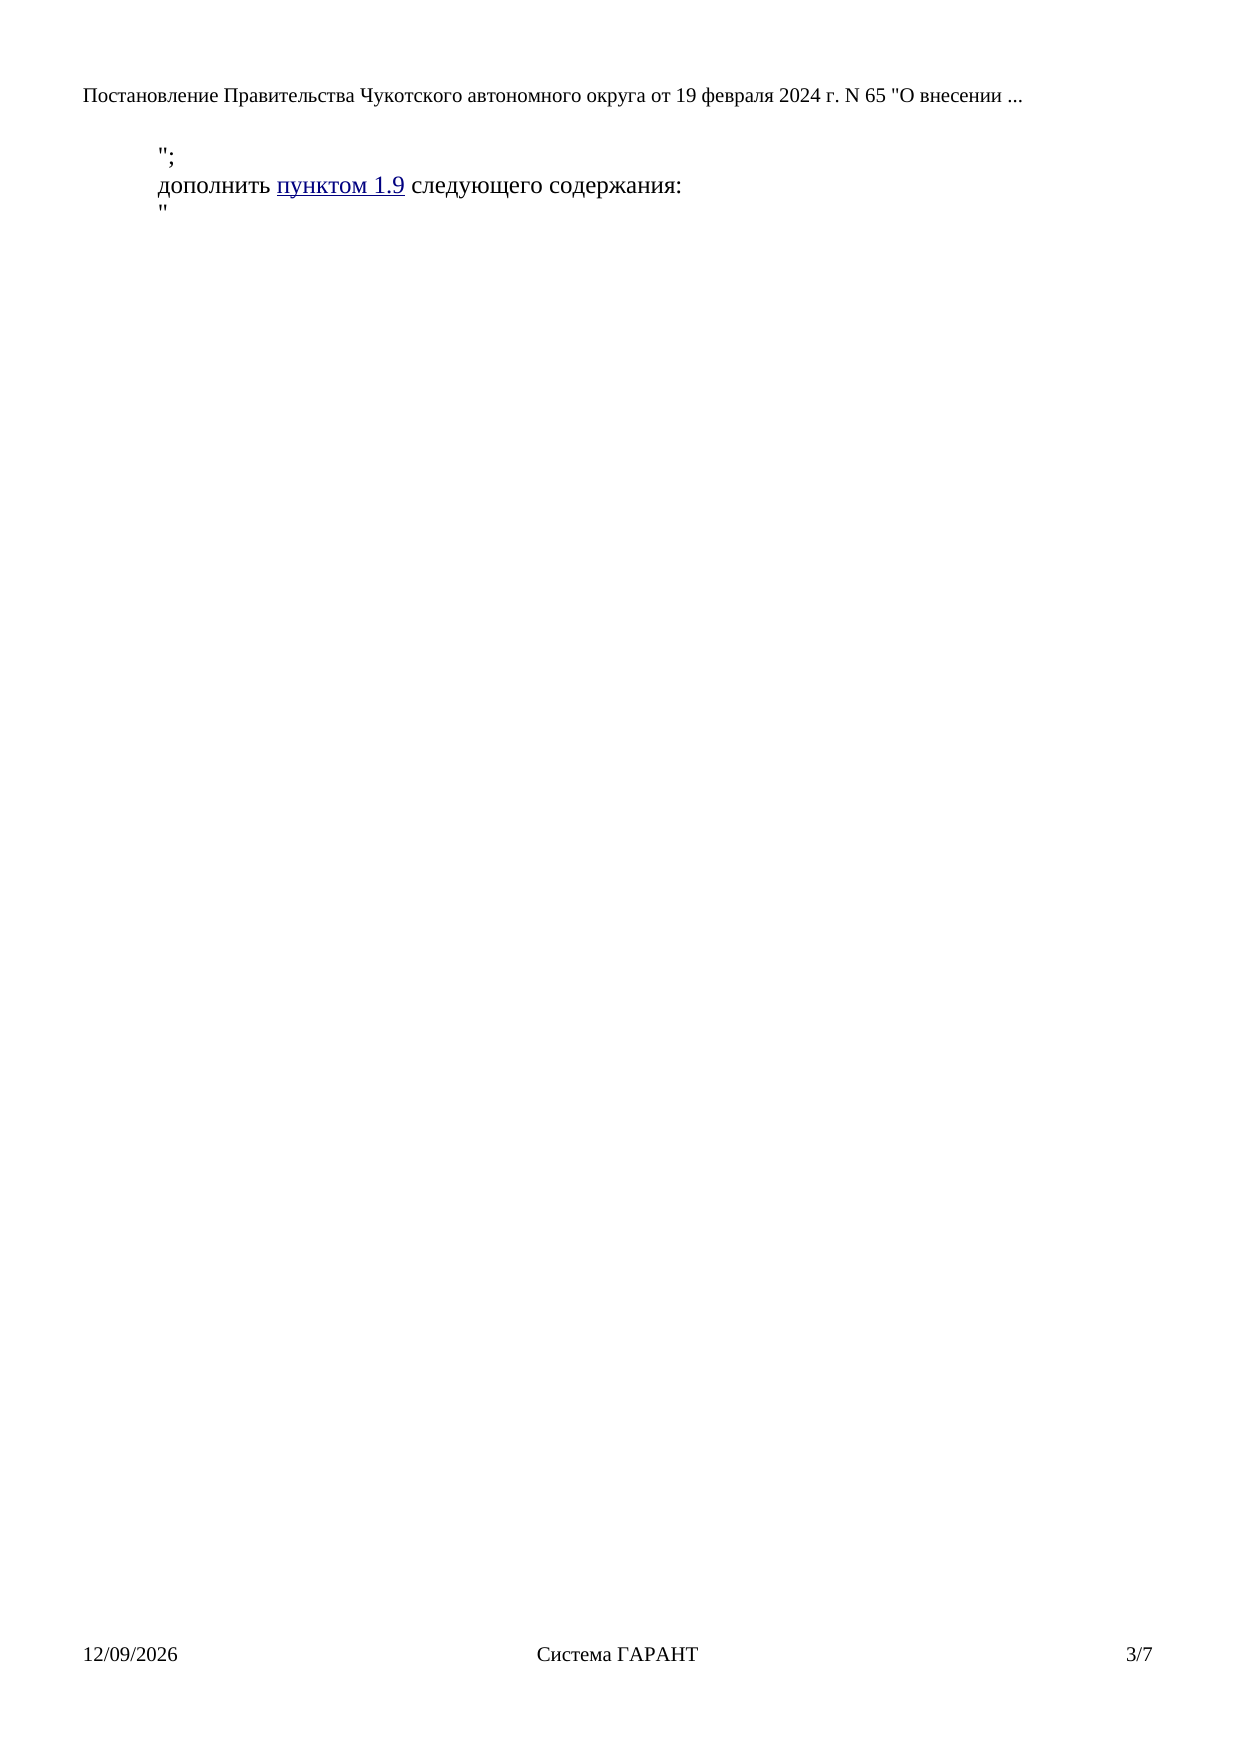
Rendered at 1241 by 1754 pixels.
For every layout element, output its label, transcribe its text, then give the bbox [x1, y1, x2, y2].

text дополнить пунктом 1.9 следующего содержания: [83, 170, 1157, 198]
text " [83, 198, 1157, 227]
text "; [83, 141, 1157, 170]
